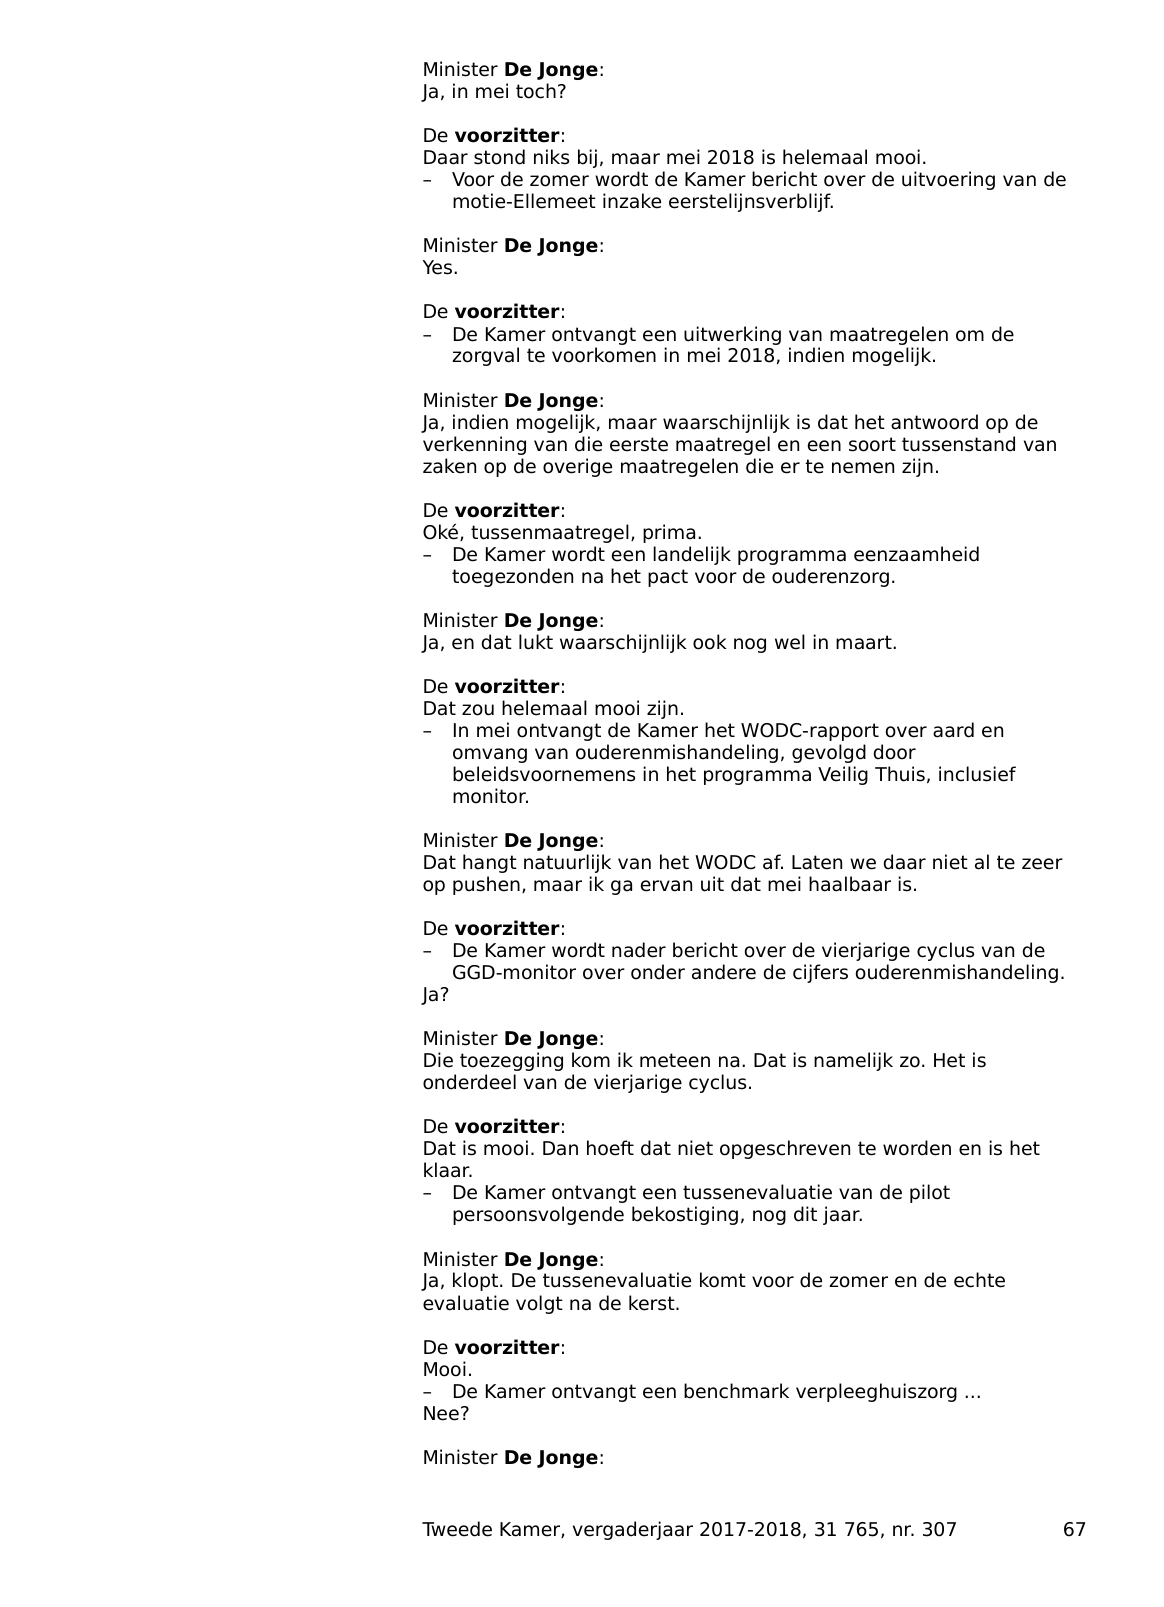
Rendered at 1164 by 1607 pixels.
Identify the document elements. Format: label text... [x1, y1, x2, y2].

text Minister De Jonge: [422, 59, 1087, 81]
text Minister De Jonge: [422, 389, 1087, 412]
text Ja, indien mogelijk, maar waarschijnlijk is dat het antwoord op de verkenning van die eerste maatregel en een soort tussenstand van zaken op de overige maatregelen die er te nemen zijn. [422, 412, 1087, 477]
text Oké, tussenmaatregel, prima. [422, 522, 1087, 544]
text Ja, klopt. De tussenevaluatie komt voor de zomer en de echte evaluatie volgt na de kerst. [422, 1270, 1087, 1314]
text Mooi. [422, 1358, 1087, 1381]
text De voorzitter: [422, 1116, 1087, 1138]
text – De Kamer ontvangt een tussenevaluatie van de pilot persoonsvolgende bekostiging, nog dit jaar. [422, 1182, 1087, 1226]
text Minister De Jonge: [422, 1028, 1087, 1050]
text Nee? [422, 1402, 1087, 1424]
text – In mei ontvangt de Kamer het WODC-rapport over aard en omvang van ouderenmishandeling, gevolgd door beleidsvoornemens in het programma Veilig Thuis, inclusief monitor. [422, 720, 1087, 808]
text Yes. [422, 257, 1087, 279]
text – De Kamer ontvangt een benchmark verpleeghuiszorg ... [422, 1381, 1087, 1402]
text De voorzitter: [422, 676, 1087, 698]
text Dat zou helemaal mooi zijn. [422, 698, 1087, 720]
text – De Kamer wordt nader bericht over de vierjarige cyclus van de GGD-monitor over onder andere de cijfers ouderenmishandeling. [422, 940, 1087, 984]
text De voorzitter: [422, 1337, 1087, 1358]
text Dat is mooi. Dan hoeft dat niet opgeschreven te worden en is het klaar. [422, 1138, 1087, 1182]
text – De Kamer wordt een landelijk programma eenzaamheid toegezonden na het pact voor de ouderenzorg. [422, 544, 1087, 588]
text Minister De Jonge: [422, 1248, 1087, 1270]
text Minister De Jonge: [422, 1447, 1087, 1469]
text – Voor de zomer wordt de Kamer bericht over de uitvoering van de motie-Ellemeet inzake eerstelijnsverblijf. [422, 169, 1087, 213]
text Minister De Jonge: [422, 830, 1087, 852]
text Minister De Jonge: [422, 235, 1087, 257]
text – De Kamer ontvangt een uitwerking van maatregelen om de zorgval te voorkomen in mei 2018, indien mogelijk. [422, 323, 1087, 367]
text De voorzitter: [422, 125, 1087, 147]
text Dat hangt natuurlijk van het WODC af. Laten we daar niet al te zeer op pushen, maar ik ga ervan uit dat mei haalbaar is. [422, 852, 1087, 896]
text Ja? [422, 984, 1087, 1006]
text Daar stond niks bij, maar mei 2018 is helemaal mooi. [422, 147, 1087, 169]
text De voorzitter: [422, 500, 1087, 522]
text Minister De Jonge: [422, 610, 1087, 632]
text Ja, en dat lukt waarschijnlijk ook nog wel in maart. [422, 632, 1087, 654]
text De voorzitter: [422, 301, 1087, 323]
text Ja, in mei toch? [422, 81, 1087, 103]
text De voorzitter: [422, 918, 1087, 940]
text Die toezegging kom ik meteen na. Dat is namelijk zo. Het is onderdeel van de vierjarige cyclus. [422, 1050, 1087, 1094]
